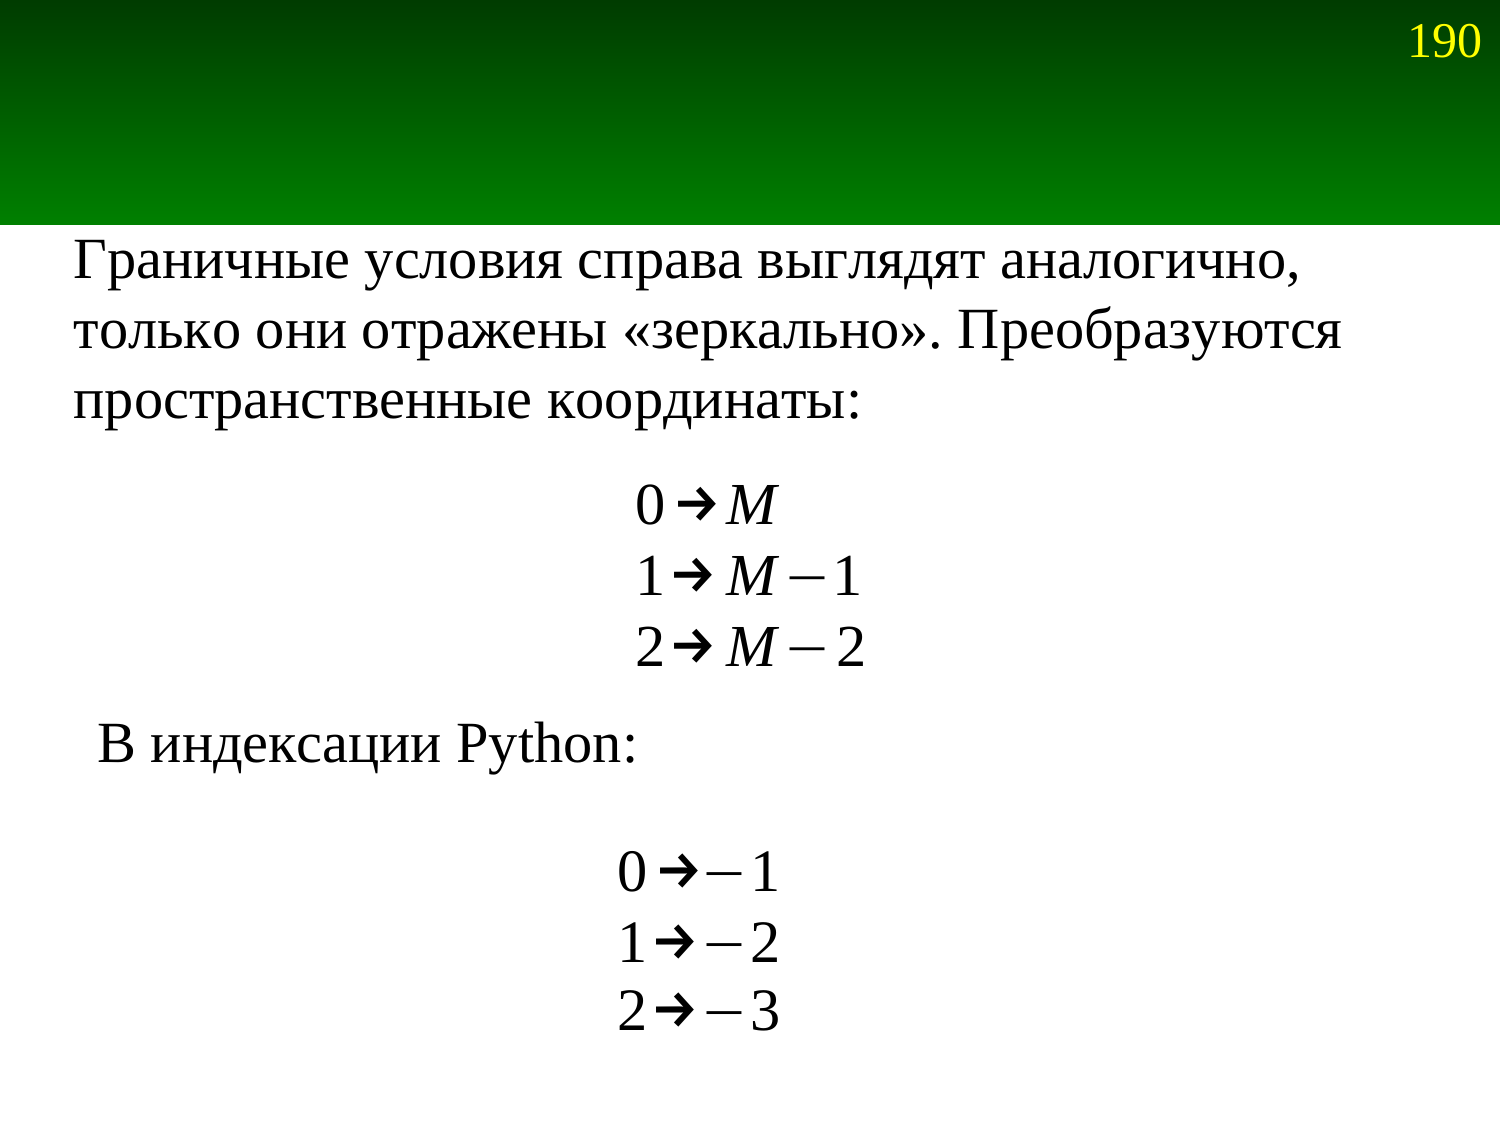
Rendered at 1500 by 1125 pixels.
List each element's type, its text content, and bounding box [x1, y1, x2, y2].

chart [602, 838, 796, 1046]
chart [620, 472, 880, 679]
text_box Граничные условия справа выглядят аналогично, только они отражены «зеркально». Преобразуются пространственные координаты: [59, 212, 1441, 438]
text_box В индексации Python: [82, 696, 1465, 804]
